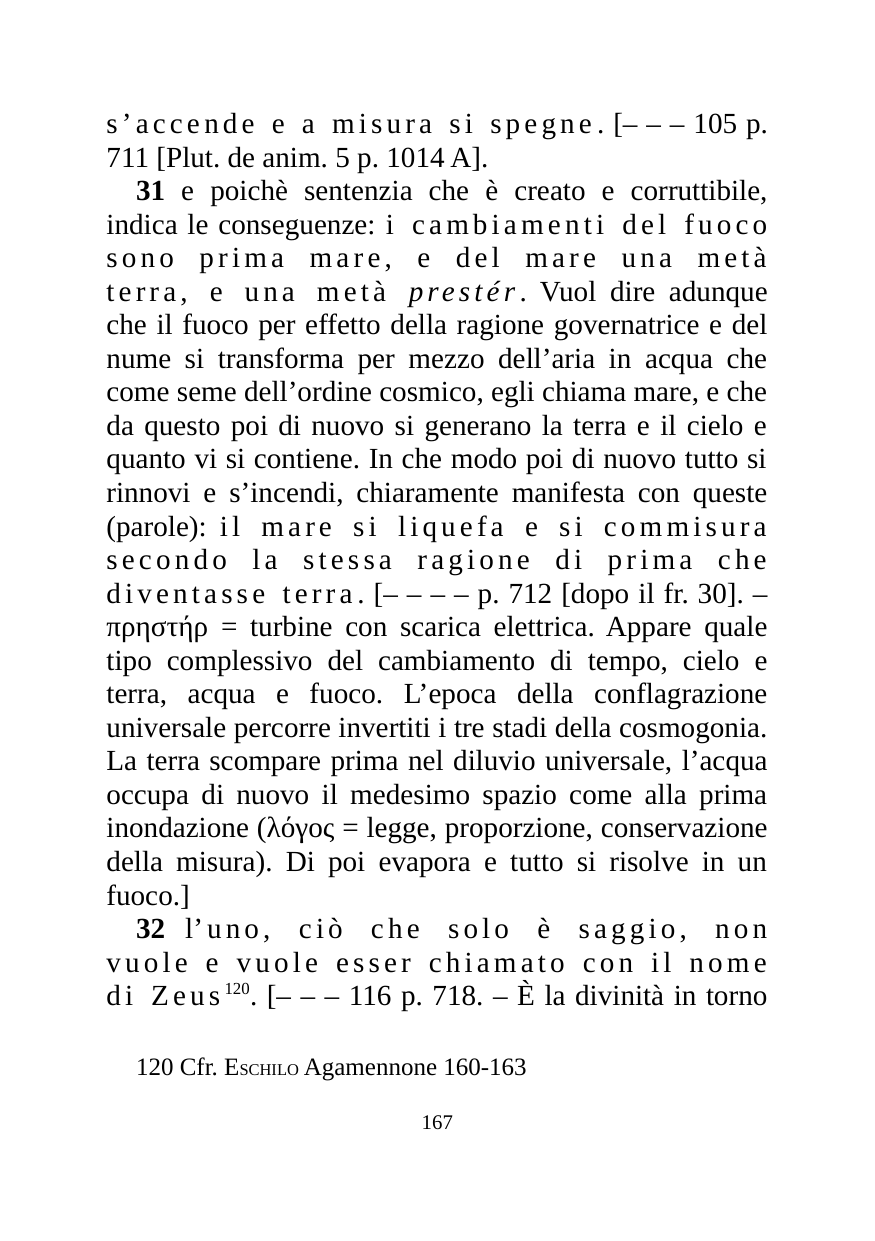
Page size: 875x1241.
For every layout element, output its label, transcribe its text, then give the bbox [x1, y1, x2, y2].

text 32 l’uno, ciò che solo è saggio, non vuole e vuole esser chiamato con il nome di Zeus. [– – – 116 p. 718. – È la divinità in torno [106, 911, 768, 1012]
text 31 e poichè sentenzia che è creato e corruttibile, indica le conseguenze: i cambiamenti del fuoco sono prima mare, e del mare una metà terra, e una metà prestér. Vuol dire adunque che il fuoco per effetto della ragione governatrice e del nume si transforma per mezzo dell’aria in acqua che come seme dell’ordine cosmico, egli chiama mare, e che da questo poi di nuovo si generano la terra e il cielo e quanto vi si contiene. In che modo poi di nuovo tutto si rinnovi e s’incendi, chiaramente manifesta con queste (parole): il mare si liquefa e si commisura secondo la stessa ragione di prima che diventasse terra. [– – – – p. 712 [dopo il fr. 30]. – πρηστήρ = turbine con scarica elettrica. Appare quale tipo complessivo del cambiamento di tempo, cielo e terra, acqua e fuoco. L’epoca della conflagrazione universale percorre invertiti i tre stadi della cosmogonia. La terra scompare prima nel diluvio universale, l’acqua occupa di nuovo il medesimo spazio come alla prima inondazione (λόγος = legge, proporzione, conservazione della misura). Di poi evapora e tutto si risolve in un fuoco.] [106, 173, 768, 911]
text Cfr. Eschilo Agamennone 160-163 [106, 1052, 768, 1080]
text s’accende e a misura si spegne. [– – – 105 p. 711 [Plut. de anim. 5 p. 1014 A]. [106, 106, 768, 173]
